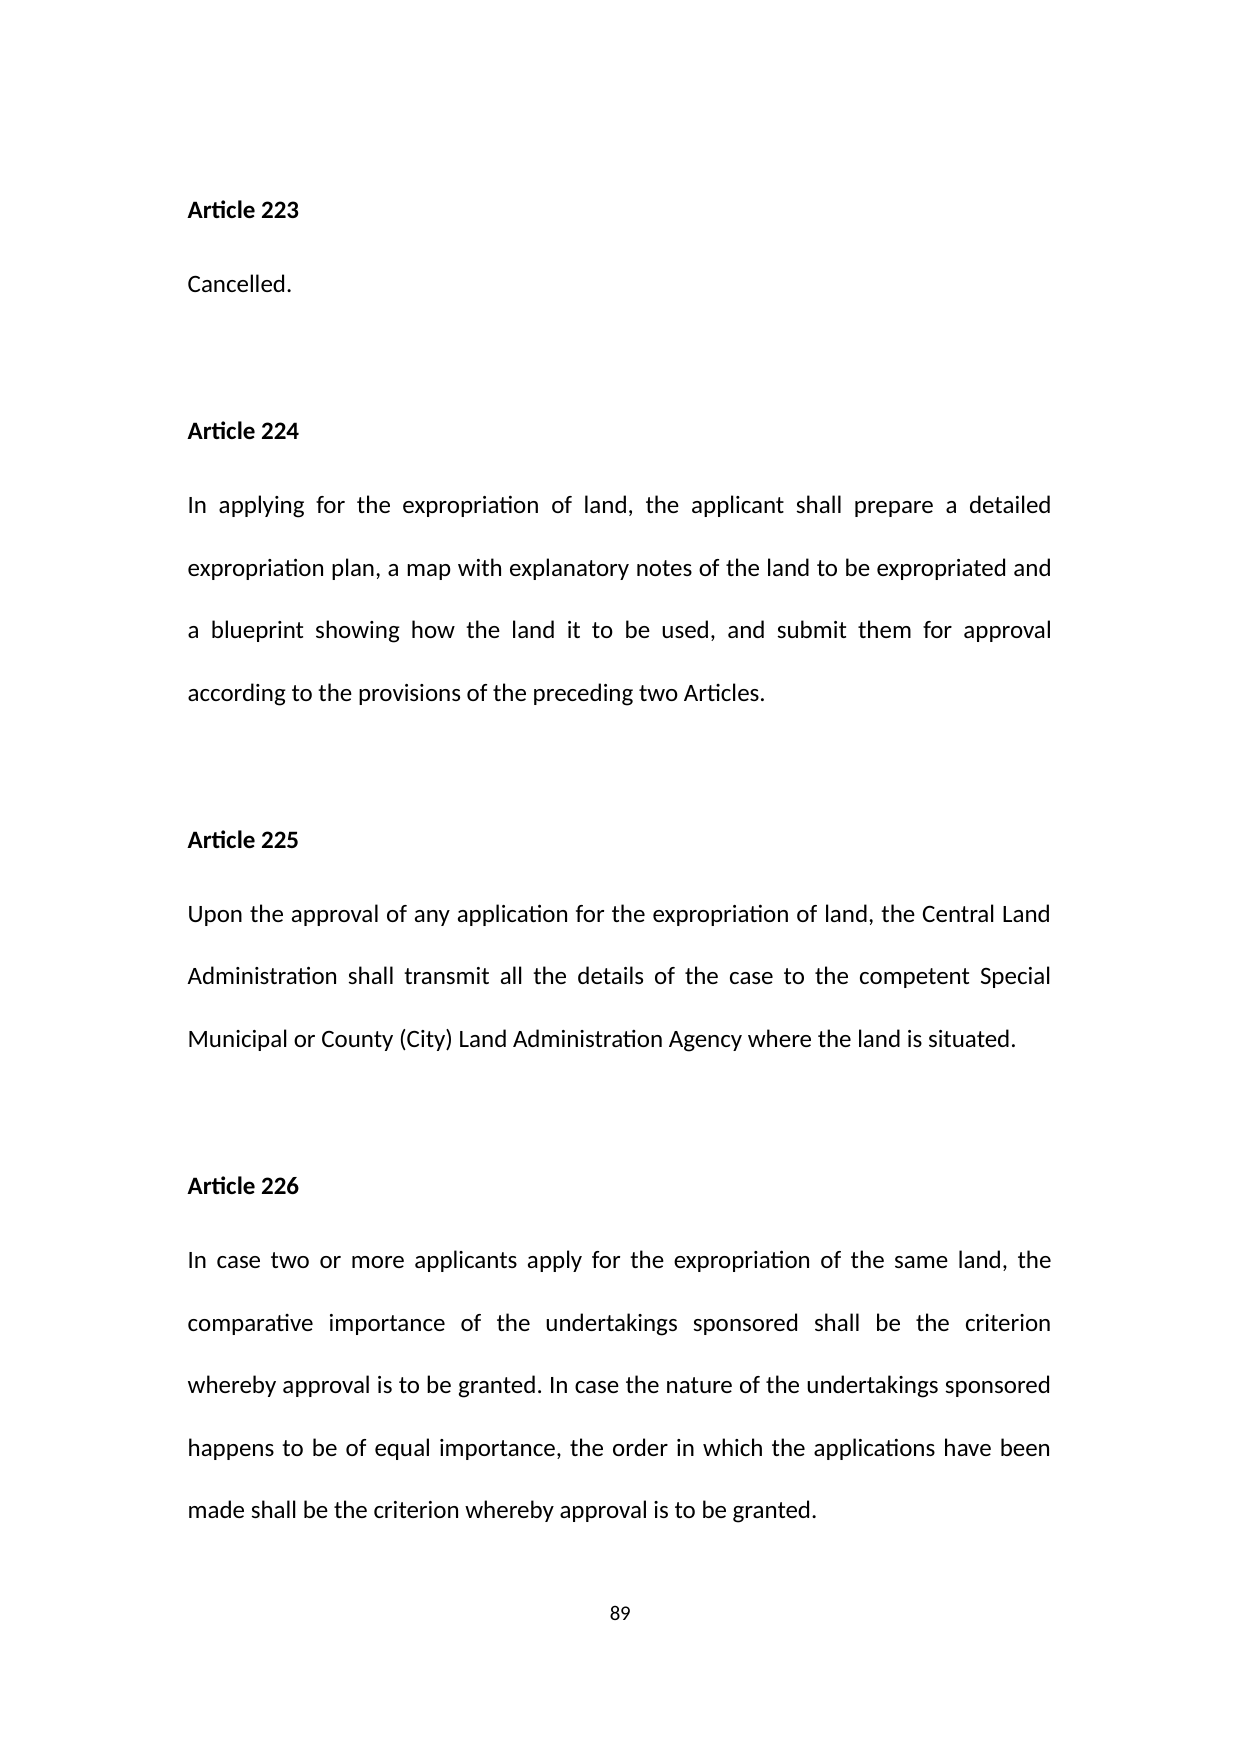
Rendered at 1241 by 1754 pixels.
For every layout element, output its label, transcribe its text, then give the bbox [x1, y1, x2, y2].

text In applying for the expropriation of land, the applicant shall prepare a detailed expropriation plan, a map with explanatory notes of the land to be expropriated and a blueprint showing how the land it to be used, and submit them for approval according to the provisions of the preceding two Articles. [187, 463, 1053, 713]
text Article 223 [187, 168, 1053, 230]
text Cancelled. [187, 242, 1053, 304]
text Article 224 [187, 389, 1053, 452]
text In case two or more applicants apply for the expropriation of the same land, the comparative importance of the undertakings sponsored shall be the criterion whereby approval is to be granted. In case the nature of the undertakings sponsored happens to be of equal importance, the order in which the applications have been made shall be the criterion whereby approval is to be granted. [187, 1218, 1053, 1530]
text Article 226 [187, 1144, 1053, 1207]
text Upon the approval of any application for the expropriation of land, the Central Land Administration shall transmit all the details of the case to the competent Special Municipal or County (City) Land Administration Agency where the land is situated. [187, 872, 1053, 1059]
text Article 225 [187, 798, 1053, 860]
